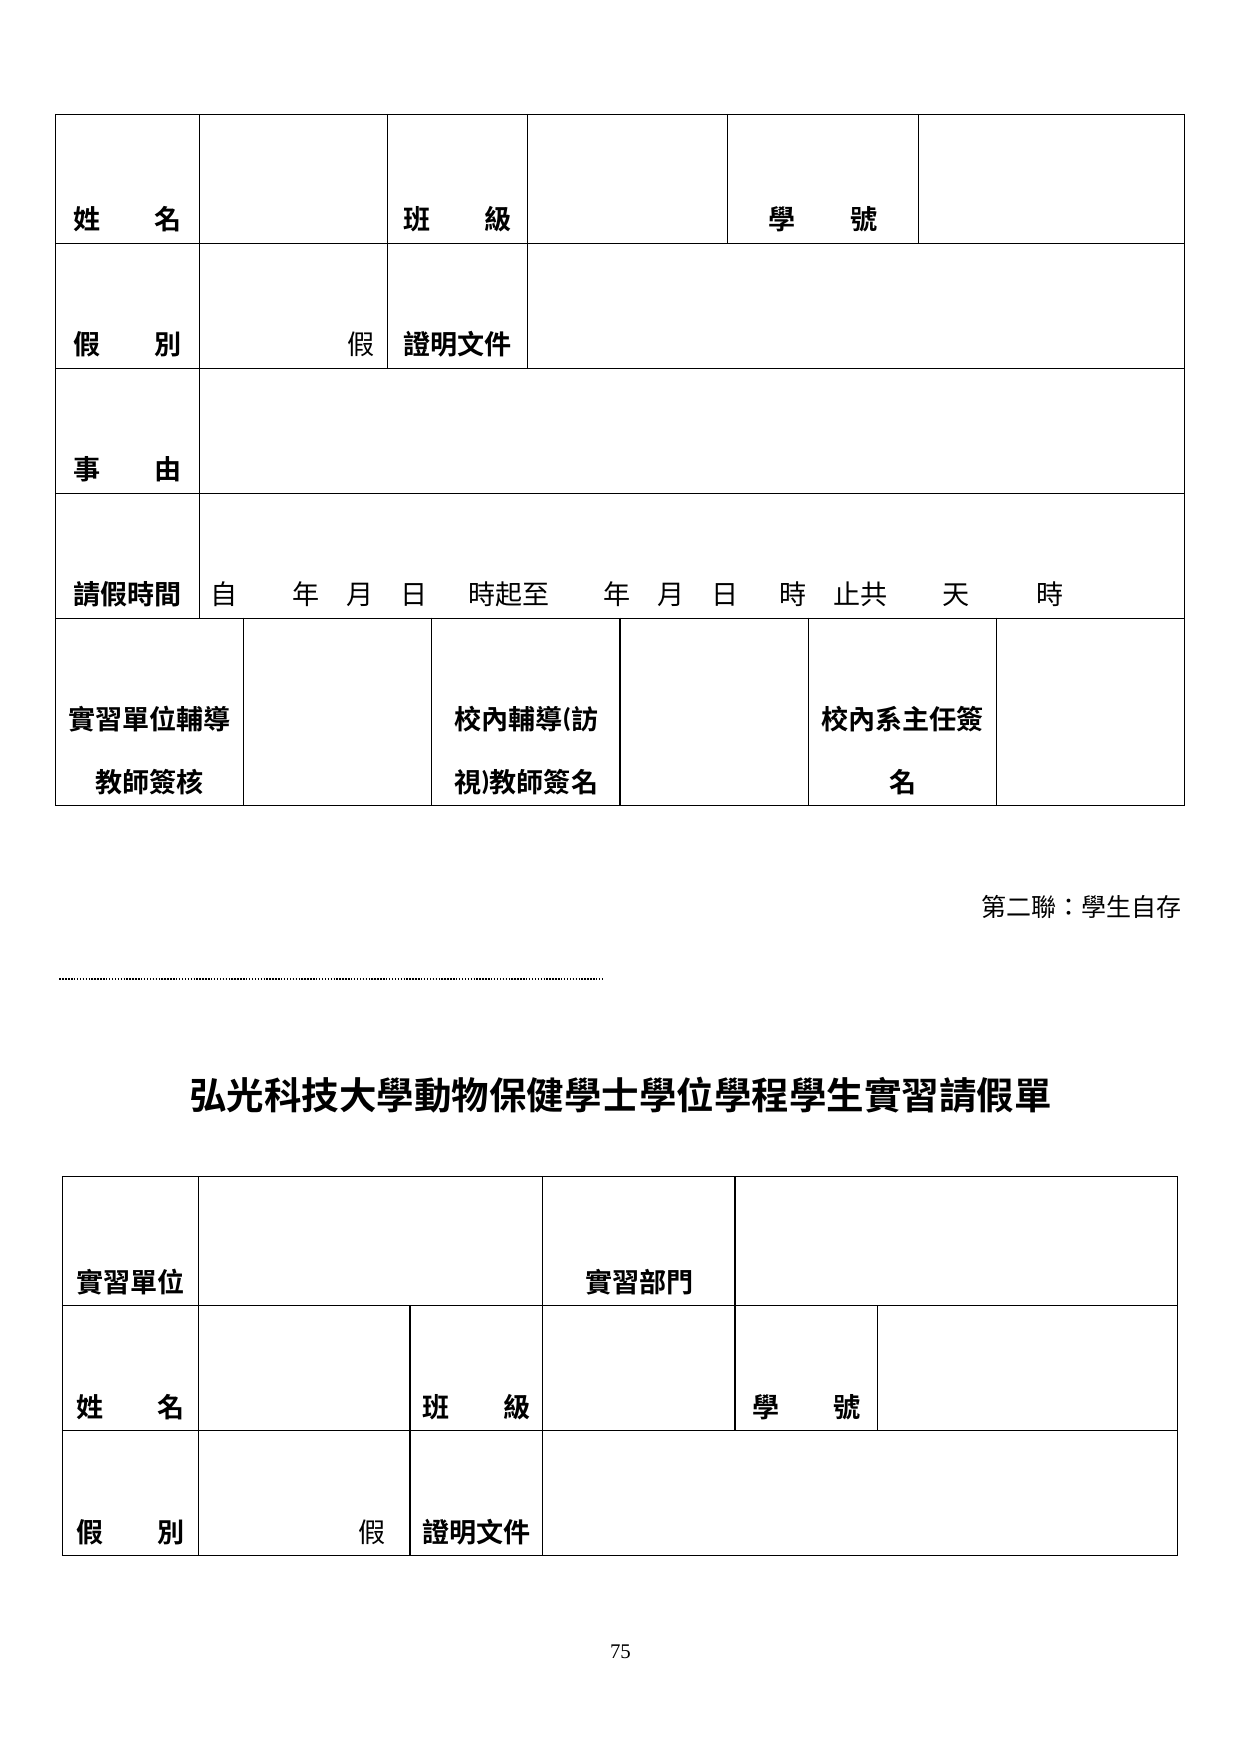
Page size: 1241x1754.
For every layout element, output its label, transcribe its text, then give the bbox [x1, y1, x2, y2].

table_cell [200, 115, 387, 242]
table_header [736, 1177, 1177, 1305]
table_cell 假 別 [56, 244, 199, 367]
table_cell 校內系主任簽名 [809, 619, 996, 805]
table_cell [919, 115, 1184, 242]
table_cell 假 [199, 1431, 409, 1555]
table_cell [543, 1431, 1177, 1555]
table_cell 證明文件 [411, 1431, 542, 1555]
table_cell 請假時間 [56, 494, 199, 617]
table_header [199, 1177, 542, 1305]
table_cell [621, 619, 808, 805]
table_cell 事 由 [56, 369, 199, 492]
table_cell [199, 1306, 409, 1430]
table_cell 自 年 月 日 時起至 年 月 日 時 止共 天 時 [200, 494, 1184, 617]
table_cell [244, 619, 431, 805]
table_cell 假 別 [63, 1431, 198, 1555]
table_cell [997, 619, 1184, 805]
table_cell 班 級 [388, 115, 527, 242]
text 第二聯：學生自存 [59, 864, 1181, 926]
table_cell 學 號 [728, 115, 918, 242]
table_cell [543, 1306, 734, 1430]
table_cell [528, 115, 727, 242]
table_cell 校內輔導(訪視)教師簽名 [432, 619, 619, 805]
table_cell [878, 1306, 1177, 1430]
text 弘光科技大學動物保健學士學位學程學生實習請假單 [59, 1051, 1181, 1114]
table_cell 假 [200, 244, 387, 367]
table_cell 姓 名 [63, 1306, 198, 1430]
table_cell 學 號 [736, 1306, 877, 1430]
table_header 實習部門 [543, 1177, 734, 1305]
table_cell 姓 名 [56, 115, 199, 242]
table_cell 實習單位輔導教師簽核 [56, 619, 243, 805]
table_header 實習單位 [63, 1177, 198, 1305]
table_cell 證明文件 [388, 244, 527, 367]
table_cell [528, 244, 1184, 367]
table_cell 班 級 [411, 1306, 542, 1430]
table_cell [200, 369, 1184, 492]
